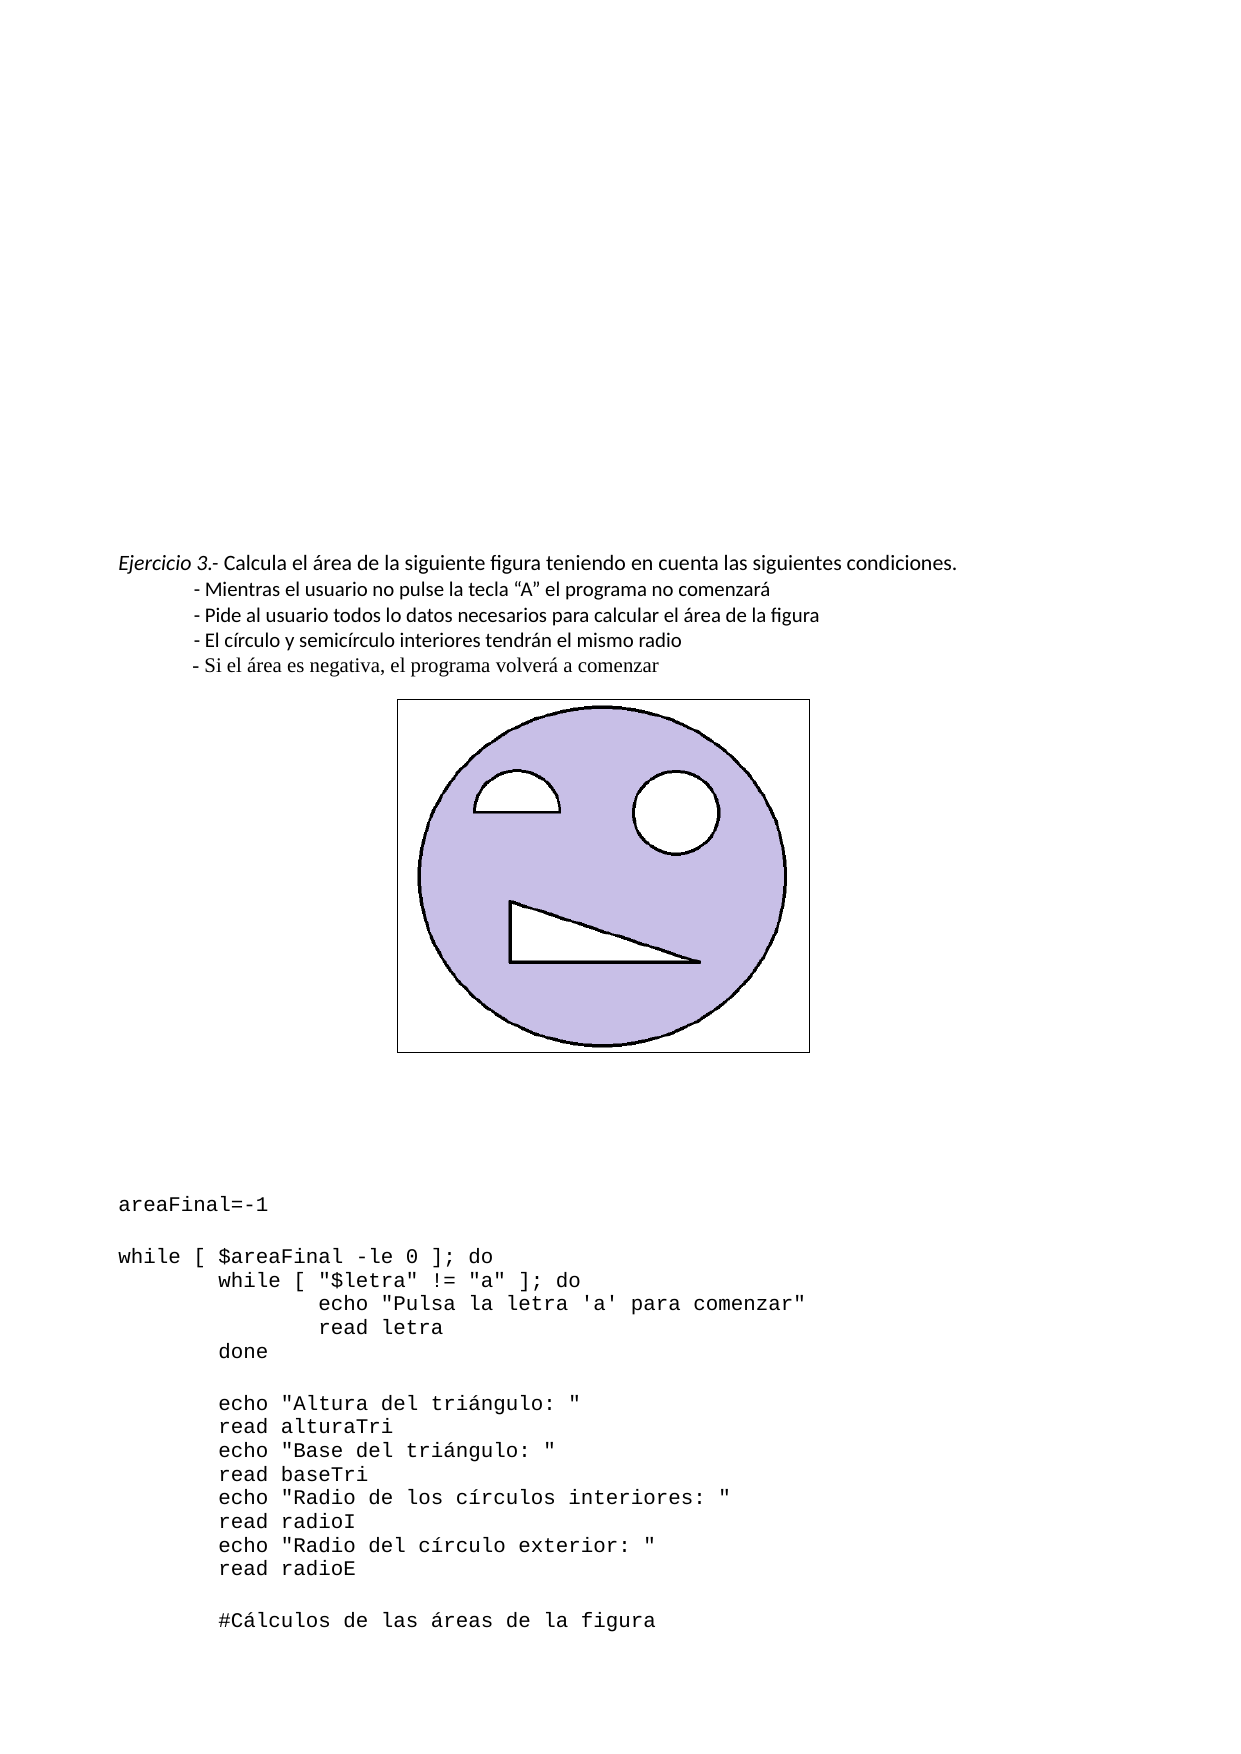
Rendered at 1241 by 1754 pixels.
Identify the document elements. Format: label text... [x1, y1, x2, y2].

text - Mientras el usuario no pulse la tecla “A” el programa no comenzará [119, 576, 1122, 602]
text read baseTri [118, 1464, 1122, 1487]
text areaFinal=-1 [118, 1194, 1122, 1218]
text - El círculo y semicírculo interiores tendrán el mismo radio [119, 628, 1122, 653]
text - Pide al usuario todos lo datos necesarios para calcular el área de la figura [119, 602, 1122, 627]
text echo "Radio del círculo exterior: " [118, 1534, 1122, 1558]
text - Si el área es negativa, el programa volverá a comenzar [118, 653, 1122, 677]
text echo "Radio de los círculos interiores: " [118, 1487, 1122, 1511]
text read letra [118, 1317, 1122, 1341]
text read radioI [118, 1511, 1122, 1534]
text #Cálculos de las áreas de la figura [118, 1610, 1122, 1634]
text read alturaTri [118, 1416, 1122, 1440]
text echo "Base del triángulo: " [118, 1440, 1122, 1464]
text read radioE [118, 1558, 1122, 1582]
text done [118, 1341, 1122, 1364]
text echo "Pulsa la letra 'a' para comenzar" [118, 1293, 1122, 1317]
picture [392, 691, 817, 1062]
text while [ $areaFinal -le 0 ]; do [118, 1246, 1122, 1270]
text while [ "$letra" != "a" ]; do [118, 1270, 1122, 1293]
text echo "Altura del triángulo: " [118, 1393, 1122, 1416]
text Ejercicio 3.- Calcula el área de la siguiente figura teniendo en cuenta las siguientes condiciones. [118, 549, 1122, 576]
